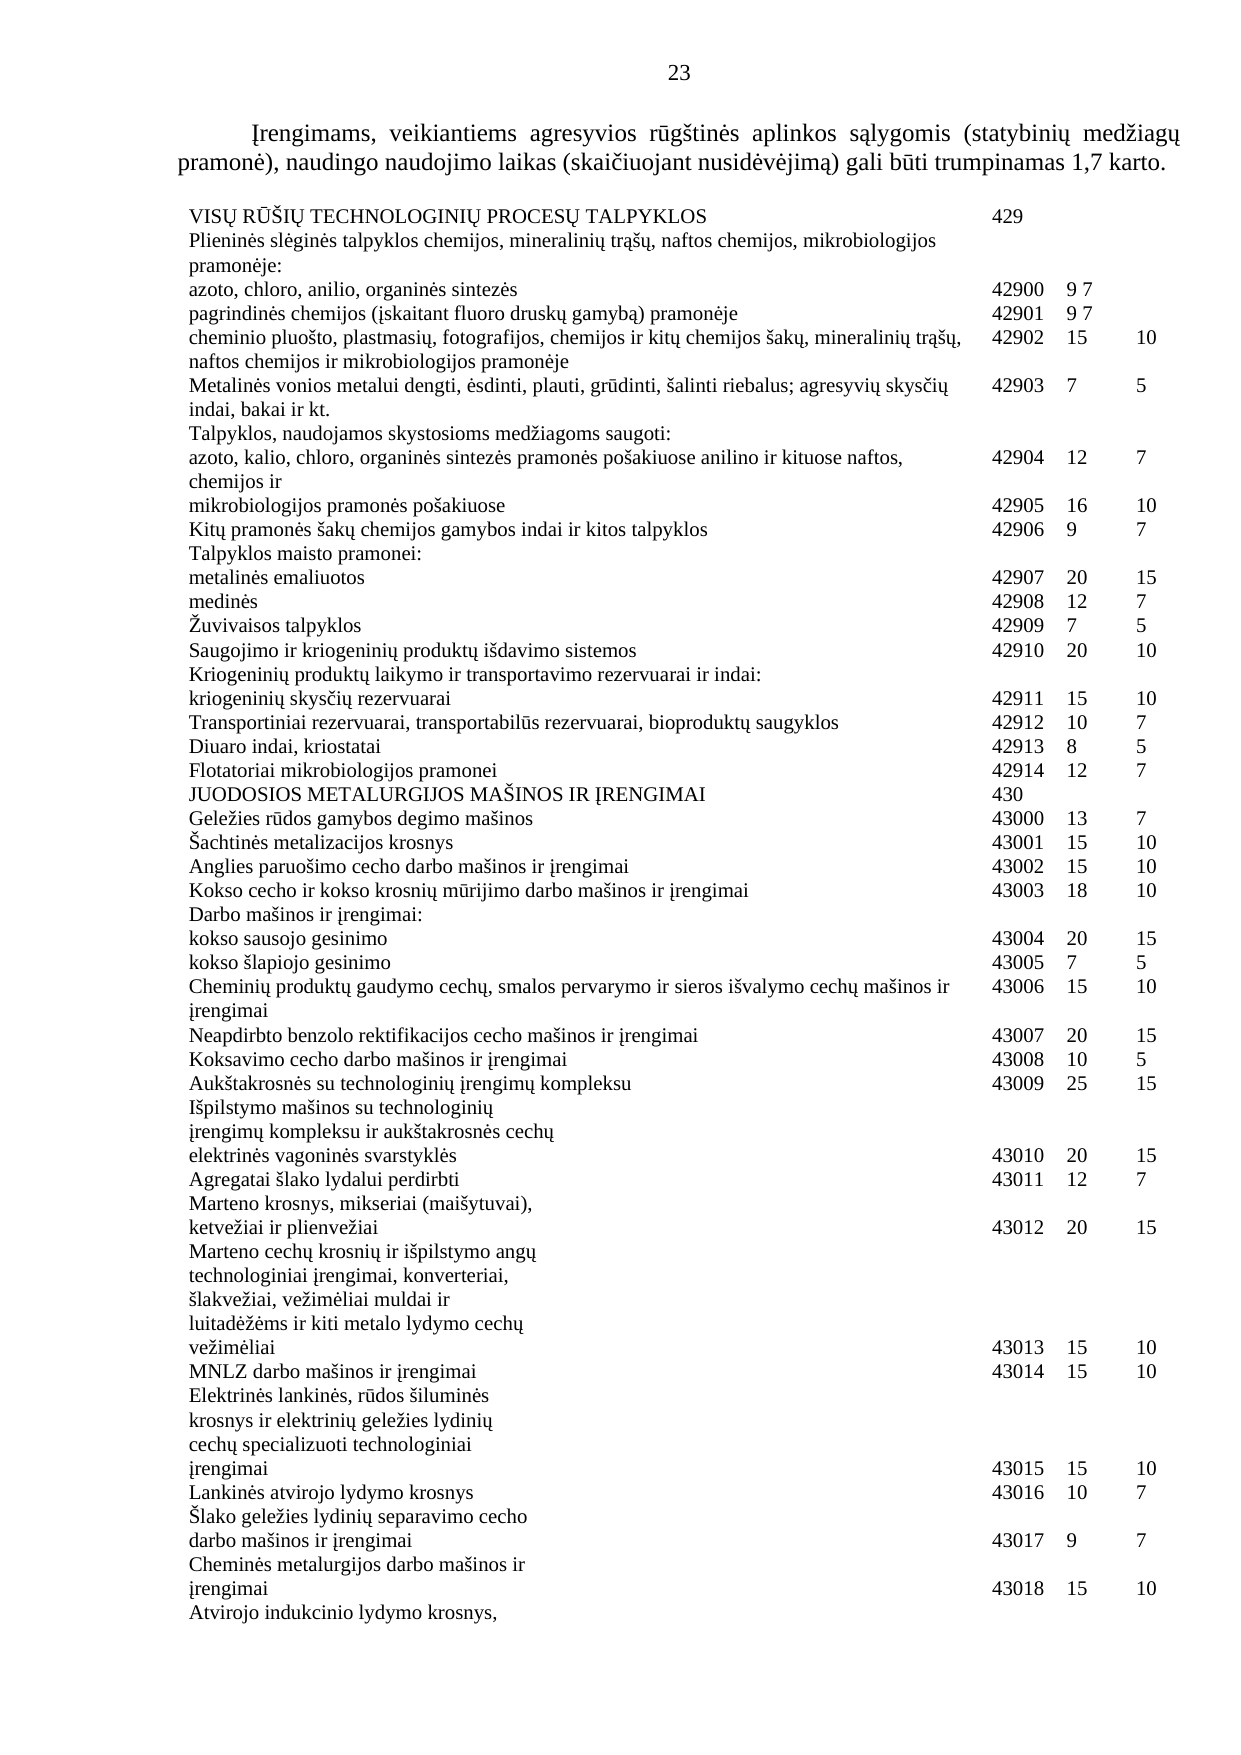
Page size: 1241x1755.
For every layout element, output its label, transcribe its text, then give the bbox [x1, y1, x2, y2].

table_cell 10 [1125, 854, 1181, 878]
table_cell [1055, 782, 1124, 806]
table_cell Cheminių produktų gaudymo cechų, smalos pervarymo ir sieros išvalymo cechų mašinos ir įrengimai [177, 974, 981, 1022]
table_cell 7 [1055, 950, 1124, 974]
table_cell [981, 1600, 1055, 1624]
table_cell [981, 1408, 1055, 1432]
table_cell [1055, 229, 1124, 277]
table_cell įrengimų kompleksu ir aukštakrosnės cechų [177, 1119, 981, 1143]
table_cell 15 [1055, 1359, 1124, 1383]
table_header VISŲ RŪŠIŲ TECHNOLOGINIŲ PROCESŲ TALPYKLOS [177, 204, 981, 228]
table_cell 43005 [981, 950, 1055, 974]
table_cell [1055, 421, 1124, 445]
table_cell 43006 [981, 974, 1055, 1022]
table_cell [981, 541, 1055, 565]
table_cell 15 [1125, 565, 1181, 589]
table_cell 7 [1055, 373, 1124, 421]
table_cell 15 [1055, 1335, 1124, 1359]
table_cell 15 [1055, 974, 1124, 1022]
table_cell 43018 [981, 1576, 1055, 1600]
table_cell 15 [1125, 1215, 1181, 1239]
table_cell 15 [1125, 926, 1181, 950]
table_cell vežimėliai [177, 1335, 981, 1359]
table_cell [981, 1552, 1055, 1576]
table_cell 25 [1055, 1071, 1124, 1095]
table_cell [981, 229, 1055, 277]
table_cell 9 [1055, 517, 1124, 541]
table_cell 42907 [981, 565, 1055, 589]
table_cell 15 [1125, 1143, 1181, 1167]
table_cell 42913 [981, 734, 1055, 758]
table_cell [1055, 1095, 1124, 1119]
table_cell 43014 [981, 1359, 1055, 1383]
table_cell [1125, 301, 1181, 325]
table_cell 15 [1055, 325, 1124, 373]
table_cell 10 [1125, 1576, 1181, 1600]
table_cell 7 [1055, 614, 1124, 637]
table_cell 15 [1055, 686, 1124, 710]
table_cell šlakvežiai, vežimėliai muldai ir [177, 1287, 981, 1311]
table_cell [981, 1504, 1055, 1528]
table_cell cheminio pluošto, plastmasių, fotografijos, chemijos ir kitų chemijos šakų, mineralinių trąšų, naftos chemijos ir mikrobiologijos pramonėje [177, 325, 981, 373]
table_cell Plieninės slėginės talpyklos chemijos, mineralinių trąšų, naftos chemijos, mikrobiologijos pramonėje: [177, 229, 981, 277]
table_cell darbo mašinos ir įrengimai [177, 1528, 981, 1552]
table_cell [1055, 1408, 1124, 1432]
table_cell 15 [1055, 1576, 1124, 1600]
table_cell Kriogeninių produktų laikymo ir transportavimo rezervuarai ir indai: [177, 662, 981, 686]
table_cell Marteno cechų krosnių ir išpilstymo angų [177, 1239, 981, 1263]
table_cell 5 [1125, 950, 1181, 974]
table_header 429 [981, 204, 1055, 228]
table_cell 7 [1125, 445, 1181, 493]
table_cell 20 [1055, 565, 1124, 589]
table_cell Šachtinės metalizacijos krosnys [177, 830, 981, 854]
table_cell 18 [1055, 878, 1124, 902]
table_cell įrengimai [177, 1576, 981, 1600]
table_cell 10 [1125, 493, 1181, 517]
table_cell 7 [1125, 1480, 1181, 1504]
table_cell [981, 1119, 1055, 1143]
table_cell [1125, 1600, 1181, 1624]
table_cell [981, 421, 1055, 445]
table_cell Saugojimo ir kriogeninių produktų išdavimo sistemos [177, 638, 981, 662]
table_cell [1055, 1311, 1124, 1335]
table_cell 43009 [981, 1071, 1055, 1095]
table_cell 7 [1125, 517, 1181, 541]
table_cell [981, 1191, 1055, 1215]
table_cell [1055, 541, 1124, 565]
table_cell Flotatoriai mikrobiologijos pramonei [177, 758, 981, 782]
table_cell krosnys ir elektrinių geležies lydinių [177, 1408, 981, 1432]
table_cell 10 [1125, 1335, 1181, 1359]
table_cell Anglies paruošimo cecho darbo mašinos ir įrengimai [177, 854, 981, 878]
table_cell Metalinės vonios metalui dengti, ėsdinti, plauti, grūdinti, šalinti riebalus; agresyvių skysčių indai, bakai ir kt. [177, 373, 981, 421]
table_cell [1125, 277, 1181, 301]
table_cell 42911 [981, 686, 1055, 710]
table_cell [1055, 1600, 1124, 1624]
table_cell [1055, 1552, 1124, 1576]
table_cell technologiniai įrengimai, konverteriai, [177, 1263, 981, 1287]
table_cell 42901 [981, 301, 1055, 325]
table_cell 43002 [981, 854, 1055, 878]
table_cell [1125, 902, 1181, 926]
table_cell azoto, chloro, anilio, organinės sintezės [177, 277, 981, 301]
table_cell [1125, 1095, 1181, 1119]
table_cell [1125, 1432, 1181, 1456]
table_cell JUODOSIOS METALURGIJOS MAŠINOS IR ĮRENGIMAI [177, 782, 981, 806]
table_cell Geležies rūdos gamybos degimo mašinos [177, 806, 981, 830]
table_header [1125, 204, 1181, 228]
table_cell metalinės emaliuotos [177, 565, 981, 589]
table_cell Neapdirbto benzolo rektifikacijos cecho mašinos ir įrengimai [177, 1023, 981, 1047]
table_cell luitadėžėms ir kiti metalo lydymo cechų [177, 1311, 981, 1335]
table_cell [981, 1384, 1055, 1407]
table_cell elektrinės vagoninės svarstyklės [177, 1143, 981, 1167]
table_cell Transportiniai rezervuarai, transportabilūs rezervuarai, bioproduktų saugyklos [177, 710, 981, 734]
table_cell [981, 1287, 1055, 1311]
table_cell 9 7 [1055, 301, 1124, 325]
table_cell 20 [1055, 926, 1124, 950]
table_cell 12 [1055, 758, 1124, 782]
table_cell 42900 [981, 277, 1055, 301]
table_cell Agregatai šlako lydalui perdirbti [177, 1167, 981, 1191]
table_cell pagrindinės chemijos (įskaitant fluoro druskų gamybą) pramonėje [177, 301, 981, 325]
table_cell 43010 [981, 1143, 1055, 1167]
table_cell [1055, 1191, 1124, 1215]
table_cell 43004 [981, 926, 1055, 950]
table_cell [1055, 1384, 1124, 1407]
table_cell 42902 [981, 325, 1055, 373]
table_cell [1055, 902, 1124, 926]
table_cell 10 [1125, 830, 1181, 854]
table_cell 10 [1125, 325, 1181, 373]
table_cell 20 [1055, 638, 1124, 662]
table_cell [981, 1311, 1055, 1335]
table_cell 43012 [981, 1215, 1055, 1239]
table_cell 43001 [981, 830, 1055, 854]
table_cell Žuvivaisos talpyklos [177, 614, 981, 637]
table_cell [981, 1239, 1055, 1263]
table_cell [1125, 229, 1181, 277]
table_cell įrengimai [177, 1456, 981, 1480]
table_cell 7 [1125, 710, 1181, 734]
table_cell 42904 [981, 445, 1055, 493]
table_cell mikrobiologijos pramonės pošakiuose [177, 493, 981, 517]
table_cell 42908 [981, 589, 1055, 613]
table_cell [1125, 541, 1181, 565]
table_cell 430 [981, 782, 1055, 806]
table_cell 5 [1125, 1047, 1181, 1071]
table_cell Elektrinės lankinės, rūdos šiluminės [177, 1384, 981, 1407]
table_cell [981, 1095, 1055, 1119]
table_cell kriogeninių skysčių rezervuarai [177, 686, 981, 710]
table_cell Šlako geležies lydinių separavimo cecho [177, 1504, 981, 1528]
table_cell [1055, 1263, 1124, 1287]
table_cell 43011 [981, 1167, 1055, 1191]
table_header [1055, 204, 1124, 228]
table_cell 10 [1055, 710, 1124, 734]
table_cell MNLZ darbo mašinos ir įrengimai [177, 1359, 981, 1383]
table_cell 42910 [981, 638, 1055, 662]
table_cell Lankinės atvirojo lydymo krosnys [177, 1480, 981, 1504]
table_cell 10 [1125, 686, 1181, 710]
table_cell 43007 [981, 1023, 1055, 1047]
table_cell Talpyklos, naudojamos skystosioms medžiagoms saugoti: [177, 421, 981, 445]
table_cell [1125, 421, 1181, 445]
table_cell 43003 [981, 878, 1055, 902]
table_cell Atvirojo indukcinio lydymo krosnys, [177, 1600, 981, 1624]
table_cell 42905 [981, 493, 1055, 517]
table_cell 10 [1125, 638, 1181, 662]
table_cell 43008 [981, 1047, 1055, 1071]
table_cell [1125, 1263, 1181, 1287]
table_cell 10 [1125, 974, 1181, 1022]
table_cell Koksavimo cecho darbo mašinos ir įrengimai [177, 1047, 981, 1071]
table_cell 5 [1125, 734, 1181, 758]
table_cell [1055, 1119, 1124, 1143]
table_cell [1125, 1504, 1181, 1528]
table_cell [1055, 1239, 1124, 1263]
table_cell 10 [1125, 1456, 1181, 1480]
table_cell [1055, 662, 1124, 686]
table_cell [981, 902, 1055, 926]
table_cell Darbo mašinos ir įrengimai: [177, 902, 981, 926]
table_cell [1125, 1119, 1181, 1143]
table_cell 9 [1055, 1528, 1124, 1552]
table_cell Cheminės metalurgijos darbo mašinos ir [177, 1552, 981, 1576]
table_cell 7 [1125, 806, 1181, 830]
table_cell 43000 [981, 806, 1055, 830]
table_cell 7 [1125, 1528, 1181, 1552]
table_cell 43017 [981, 1528, 1055, 1552]
table_cell 10 [1055, 1480, 1124, 1504]
table_cell 7 [1125, 758, 1181, 782]
table_cell [1125, 1408, 1181, 1432]
table_cell 7 [1125, 589, 1181, 613]
table_cell 5 [1125, 373, 1181, 421]
table_cell Aukštakrosnės su technologinių įrengimų kompleksu [177, 1071, 981, 1095]
table_cell Marteno krosnys, mikseriai (maišytuvai), [177, 1191, 981, 1215]
table_cell [1125, 1311, 1181, 1335]
table_cell 42903 [981, 373, 1055, 421]
table_cell 10 [1055, 1047, 1124, 1071]
table_cell 15 [1055, 854, 1124, 878]
table_cell 15 [1125, 1071, 1181, 1095]
table_cell ketvežiai ir plienvežiai [177, 1215, 981, 1239]
table_cell kokso sausojo gesinimo [177, 926, 981, 950]
table_cell 15 [1055, 1456, 1124, 1480]
table_cell 12 [1055, 589, 1124, 613]
table_cell medinės [177, 589, 981, 613]
table_cell [1055, 1432, 1124, 1456]
table_cell 20 [1055, 1215, 1124, 1239]
table_cell [981, 1263, 1055, 1287]
table_cell 8 [1055, 734, 1124, 758]
table_cell 42906 [981, 517, 1055, 541]
table_cell [1055, 1504, 1124, 1528]
table_cell 13 [1055, 806, 1124, 830]
table_cell [981, 1432, 1055, 1456]
table_cell Išpilstymo mašinos su technologinių [177, 1095, 981, 1119]
table_cell 20 [1055, 1023, 1124, 1047]
table_cell 15 [1125, 1023, 1181, 1047]
table_cell Kitų pramonės šakų chemijos gamybos indai ir kitos talpyklos [177, 517, 981, 541]
table_cell [1125, 1552, 1181, 1576]
table_cell 10 [1125, 878, 1181, 902]
table_cell [1125, 1287, 1181, 1311]
table_cell cechų specializuoti technologiniai [177, 1432, 981, 1456]
text Įrengimams, veikiantiems agresyvios rūgštinės aplinkos sąlygomis (statybinių medžiagų pramonė), naudingo naudojimo laikas (skaičiuojant nusidėvėjimą) gali būti trumpinamas 1,7 karto. [177, 118, 1181, 176]
table_cell 12 [1055, 445, 1124, 493]
table_cell Kokso cecho ir kokso krosnių mūrijimo darbo mašinos ir įrengimai [177, 878, 981, 902]
table_cell kokso šlapiojo gesinimo [177, 950, 981, 974]
table_cell 10 [1125, 1359, 1181, 1383]
table_cell [1125, 662, 1181, 686]
table_cell 12 [1055, 1167, 1124, 1191]
table_cell [1125, 782, 1181, 806]
table_cell 15 [1055, 830, 1124, 854]
table_cell azoto, kalio, chloro, organinės sintezės pramonės pošakiuose anilino ir kituose naftos, chemijos ir [177, 445, 981, 493]
table_cell 42912 [981, 710, 1055, 734]
table_cell [981, 662, 1055, 686]
table_cell 7 [1125, 1167, 1181, 1191]
table_cell 43016 [981, 1480, 1055, 1504]
table_cell 5 [1125, 614, 1181, 637]
table_cell 43015 [981, 1456, 1055, 1480]
table_cell 16 [1055, 493, 1124, 517]
table_cell 43013 [981, 1335, 1055, 1359]
table_cell Talpyklos maisto pramonei: [177, 541, 981, 565]
table_cell 9 7 [1055, 277, 1124, 301]
table_cell 42909 [981, 614, 1055, 637]
table_cell [1125, 1239, 1181, 1263]
table_cell 20 [1055, 1143, 1124, 1167]
table_cell Diuaro indai, kriostatai [177, 734, 981, 758]
table_cell [1125, 1191, 1181, 1215]
table_cell 42914 [981, 758, 1055, 782]
table_cell [1055, 1287, 1124, 1311]
table_cell [1125, 1384, 1181, 1407]
